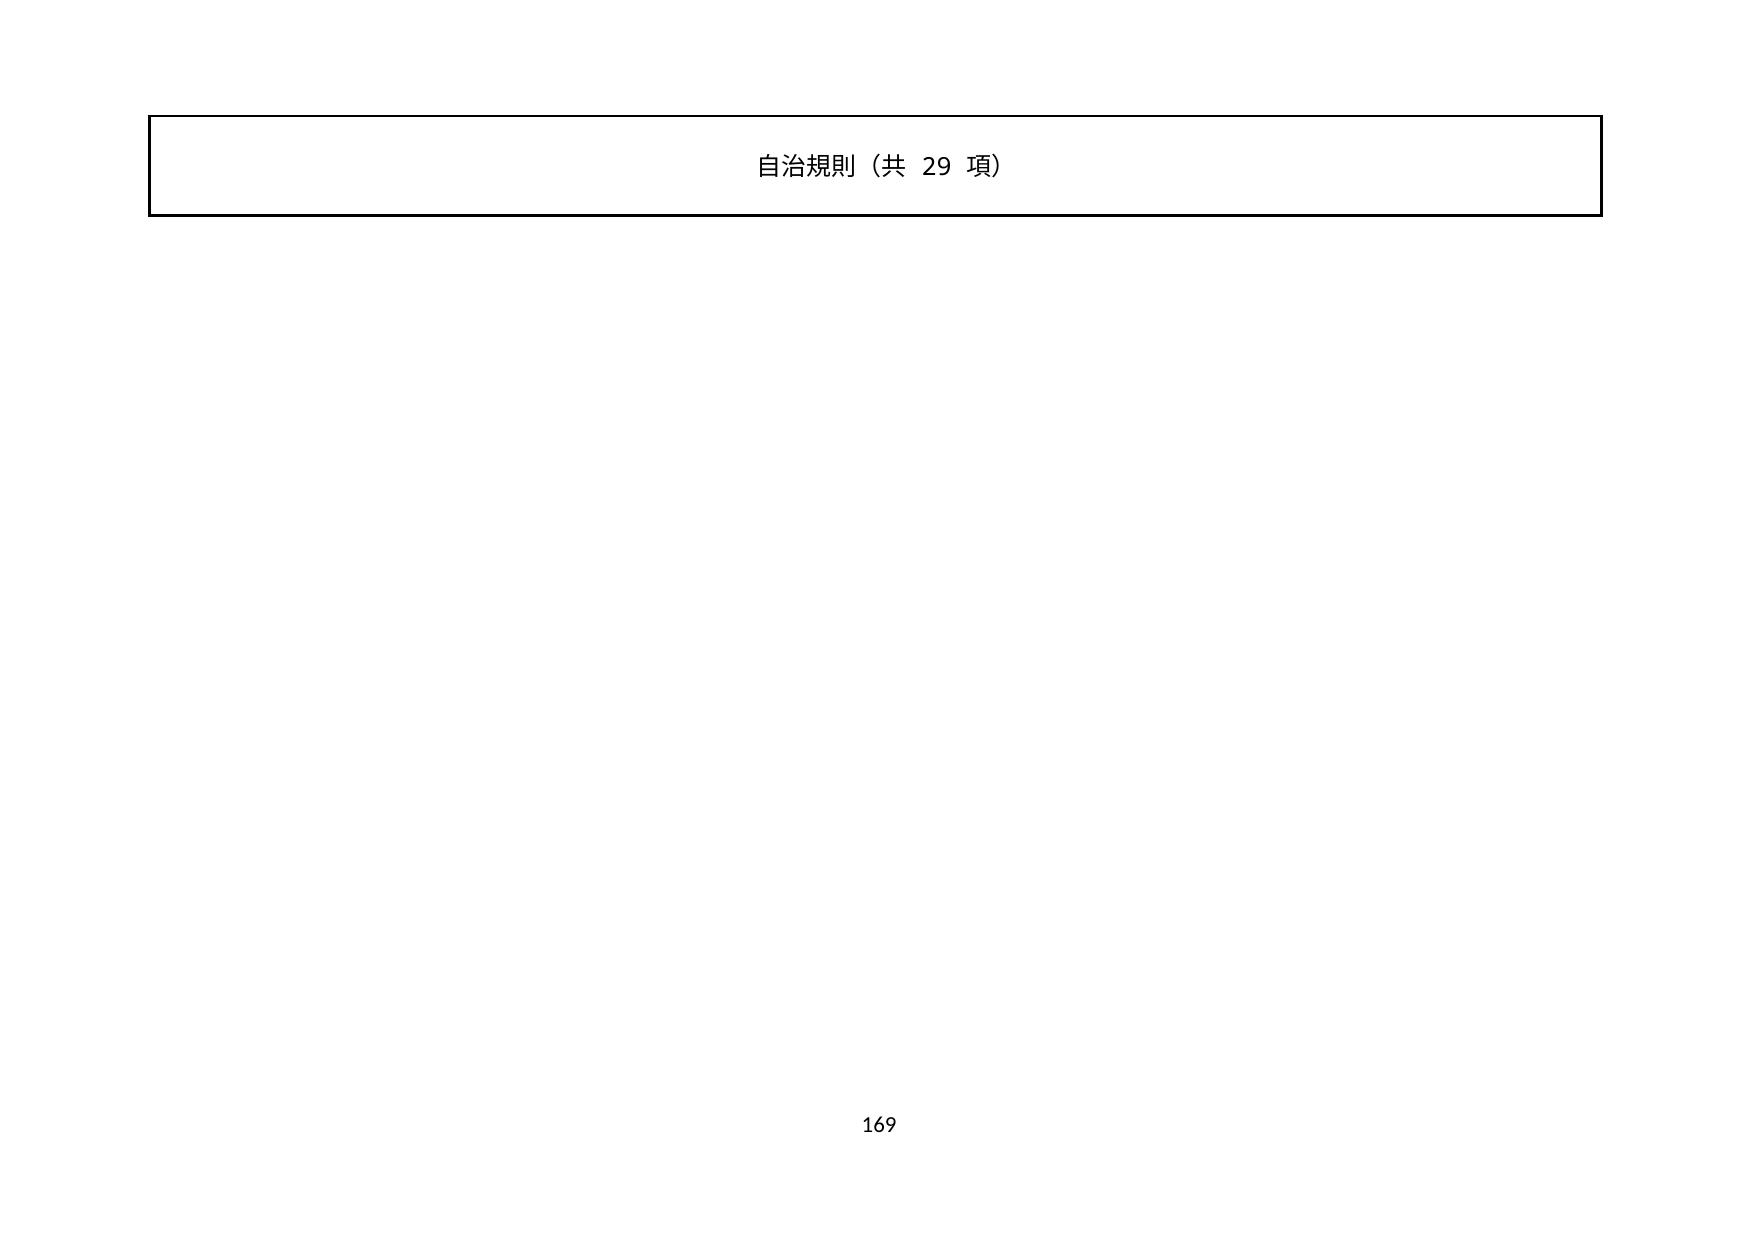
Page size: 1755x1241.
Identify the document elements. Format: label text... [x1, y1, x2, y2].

table_cell 自治規則（共 29 項） [589, 117, 1236, 213]
table_cell [151, 117, 216, 213]
table_cell [1236, 117, 1600, 213]
table_cell [216, 117, 589, 213]
